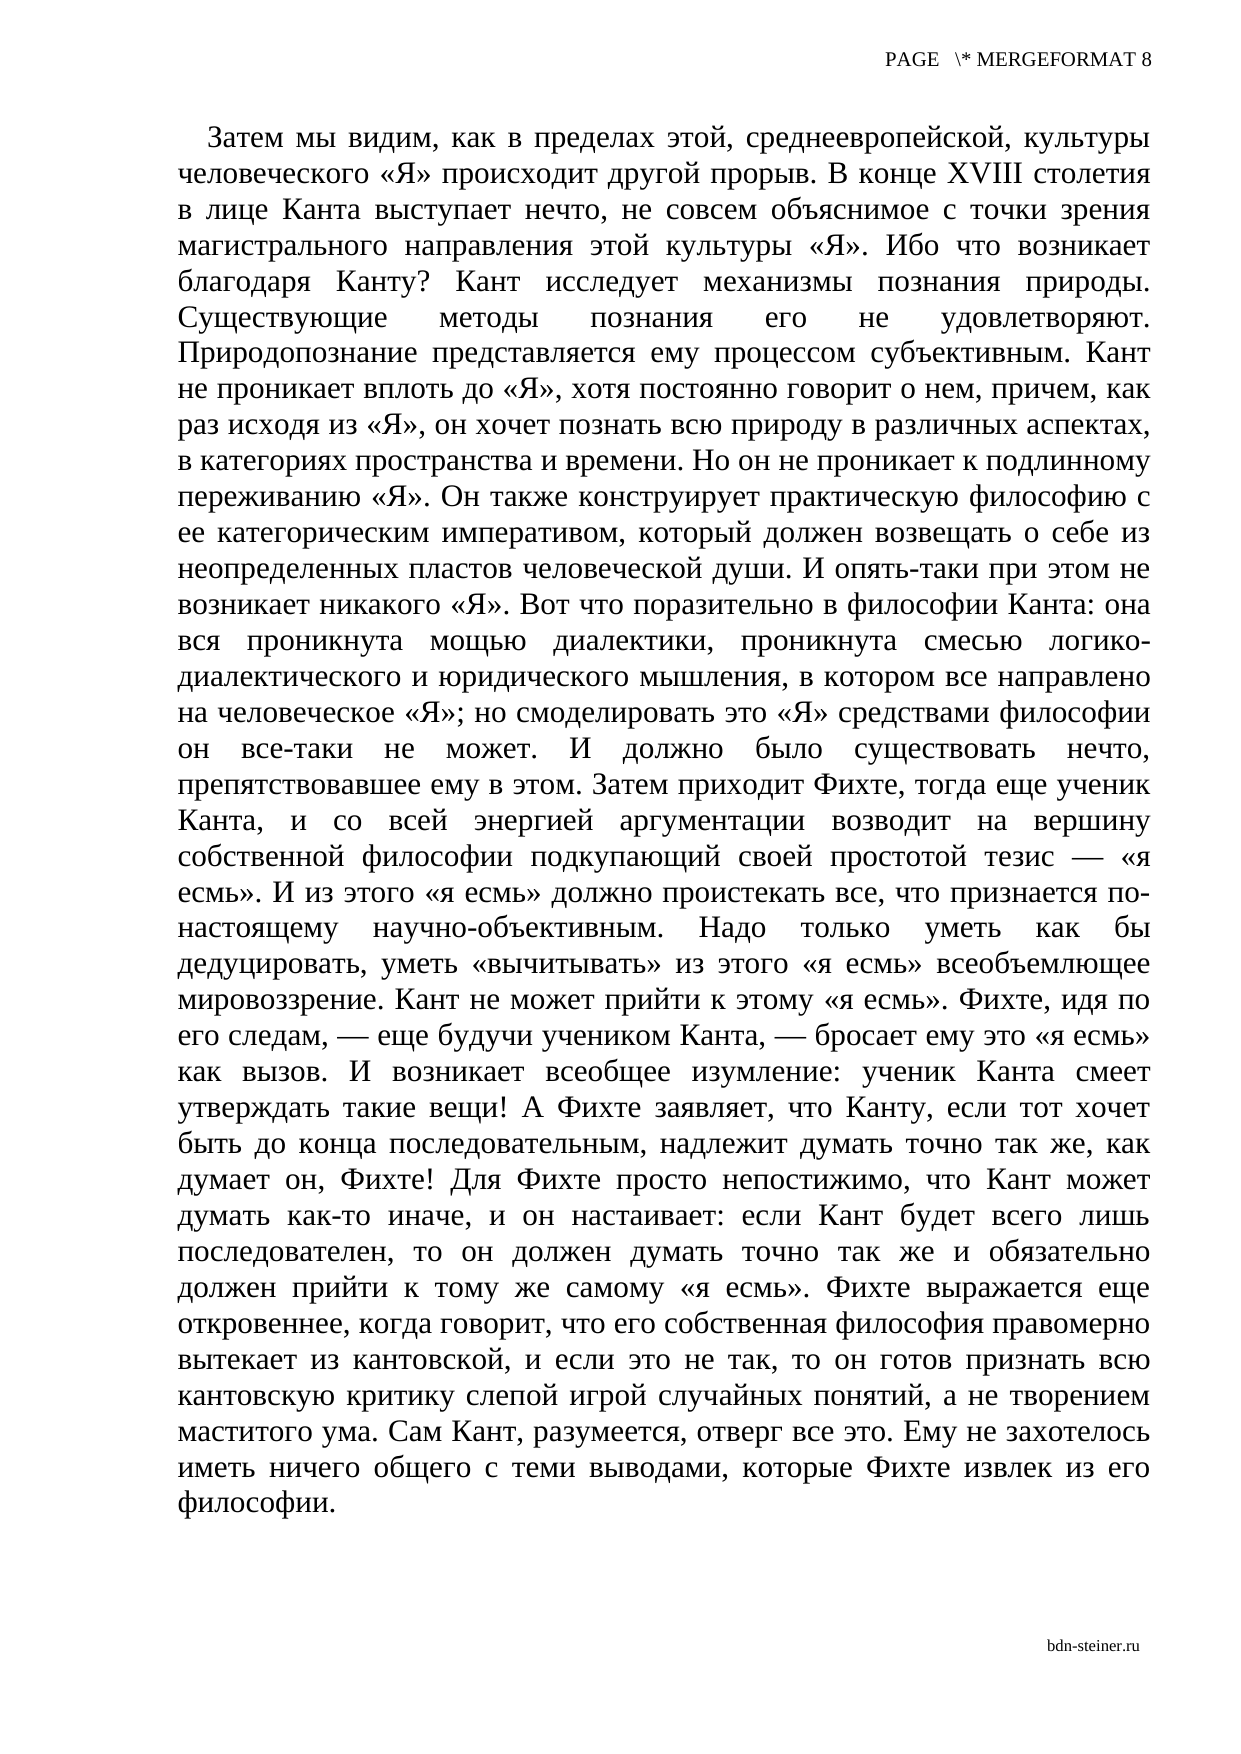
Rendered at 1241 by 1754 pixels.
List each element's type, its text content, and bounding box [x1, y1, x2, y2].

text Затем мы видим, как в пределах этой, среднеевропейской, культуры человеческого «Я» происходит другой прорыв. В конце XVIII столетия в лице Канта выступает нечто, не совсем объяснимое с точки зрения магистрального направления этой культуры «Я». Ибо что возникает благодаря Канту? Кант исследует механизмы познания природы. Существующие методы познания его не удовлетворяют. Природопознание представляется ему процессом субъективным. Кант не проникает вплоть до «Я», хотя постоянно говорит о нем, причем, как раз исходя из «Я», он хочет познать всю природу в различных аспектах, в категориях пространства и времени. Но он не проникает к подлинному переживанию «Я». Он также конструирует практическую философию с ее категорическим императивом, который должен возвещать о себе из неопределенных пластов человеческой души. И опять-таки при этом не возникает никакого «Я». Вот что поразительно в философии Канта: она вся проникнута мощью диалектики, проникнута смесью логико-диалектического и юридического мышления, в котором все направлено на человеческое «Я»; но смоделировать это «Я» средствами философии он все-таки не может. И должно было существовать нечто, препятствовавшее ему в этом. Затем приходит Фихте, тогда еще ученик Канта, и со всей энергией аргументации возводит на вершину собственной философии подкупающий своей простотой тезис — «я есмь». И из этого «я есмь» должно проистекать все, что признается по-настоящему научно-объективным. Надо только уметь как бы дедуцировать, уметь «вычитывать» из этого «я есмь» всеобъемлющее мировоззрение. Кант не может прийти к этому «я есмь». Фихте, идя по его следам, — еще будучи учеником Канта, — бросает ему это «я есмь» как вызов. И возникает всеобщее изумление: ученик Канта смеет утверждать такие вещи! А Фихте заявляет, что Канту, если тот хочет быть до конца последовательным, надлежит думать точно так же, как думает он, Фихте! Для Фихте просто непостижимо, что Кант может думать как-то иначе, и он настаивает: если Кант будет всего лишь последователен, то он должен думать точно так же и обязательно должен прийти к тому же самому «я есмь». Фихте выражается еще откровеннее, когда говорит, что его собственная философия правомерно вытекает из кантовской, и если это не так, то он готов признать всю кантовскую критику слепой игрой случайных понятий, а не творением маститого ума. Сам Кант, разумеется, отверг все это. Ему не захотелось иметь ничего общего с теми выводами, которые Фихте извлек из его философии. [177, 118, 1152, 1520]
